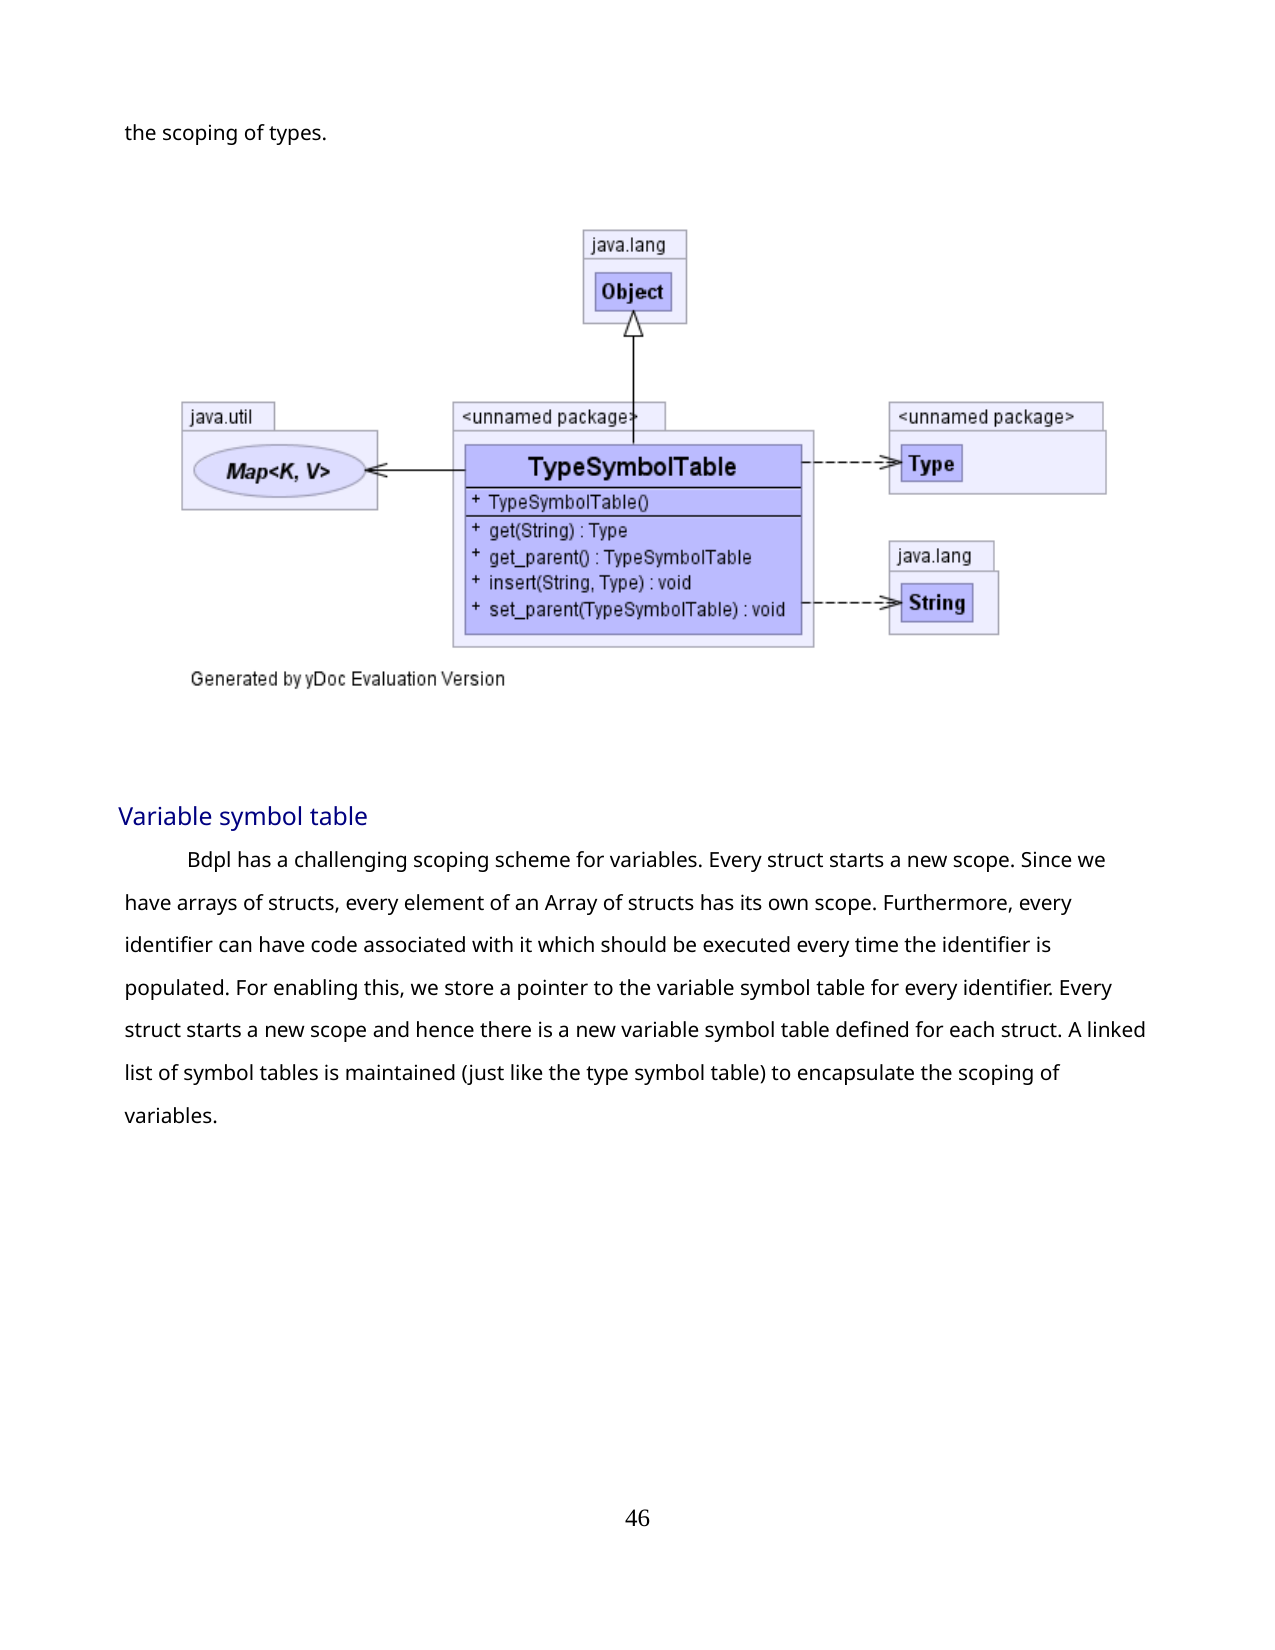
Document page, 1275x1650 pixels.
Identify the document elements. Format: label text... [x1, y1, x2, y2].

text Bdpl has a challenging scoping scheme for variables. Every struct starts a new scope. Since we have arrays of structs, every element of an Array of structs has its own scope. Furthermore, every identifier can have code associated with it which should be executed every time the identifier is populated. For enabling this, we store a pointer to the variable symbol table for every identifier. Every struct starts a new scope and hence there is a new variable symbol table defined for each struct. A linked list of symbol tables is maintained (just like the type symbol table) to encapsulate the scoping of variables. [124, 845, 1157, 1129]
subtitle Variable symbol table [118, 799, 1157, 833]
text the scoping of types. [124, 118, 1157, 147]
